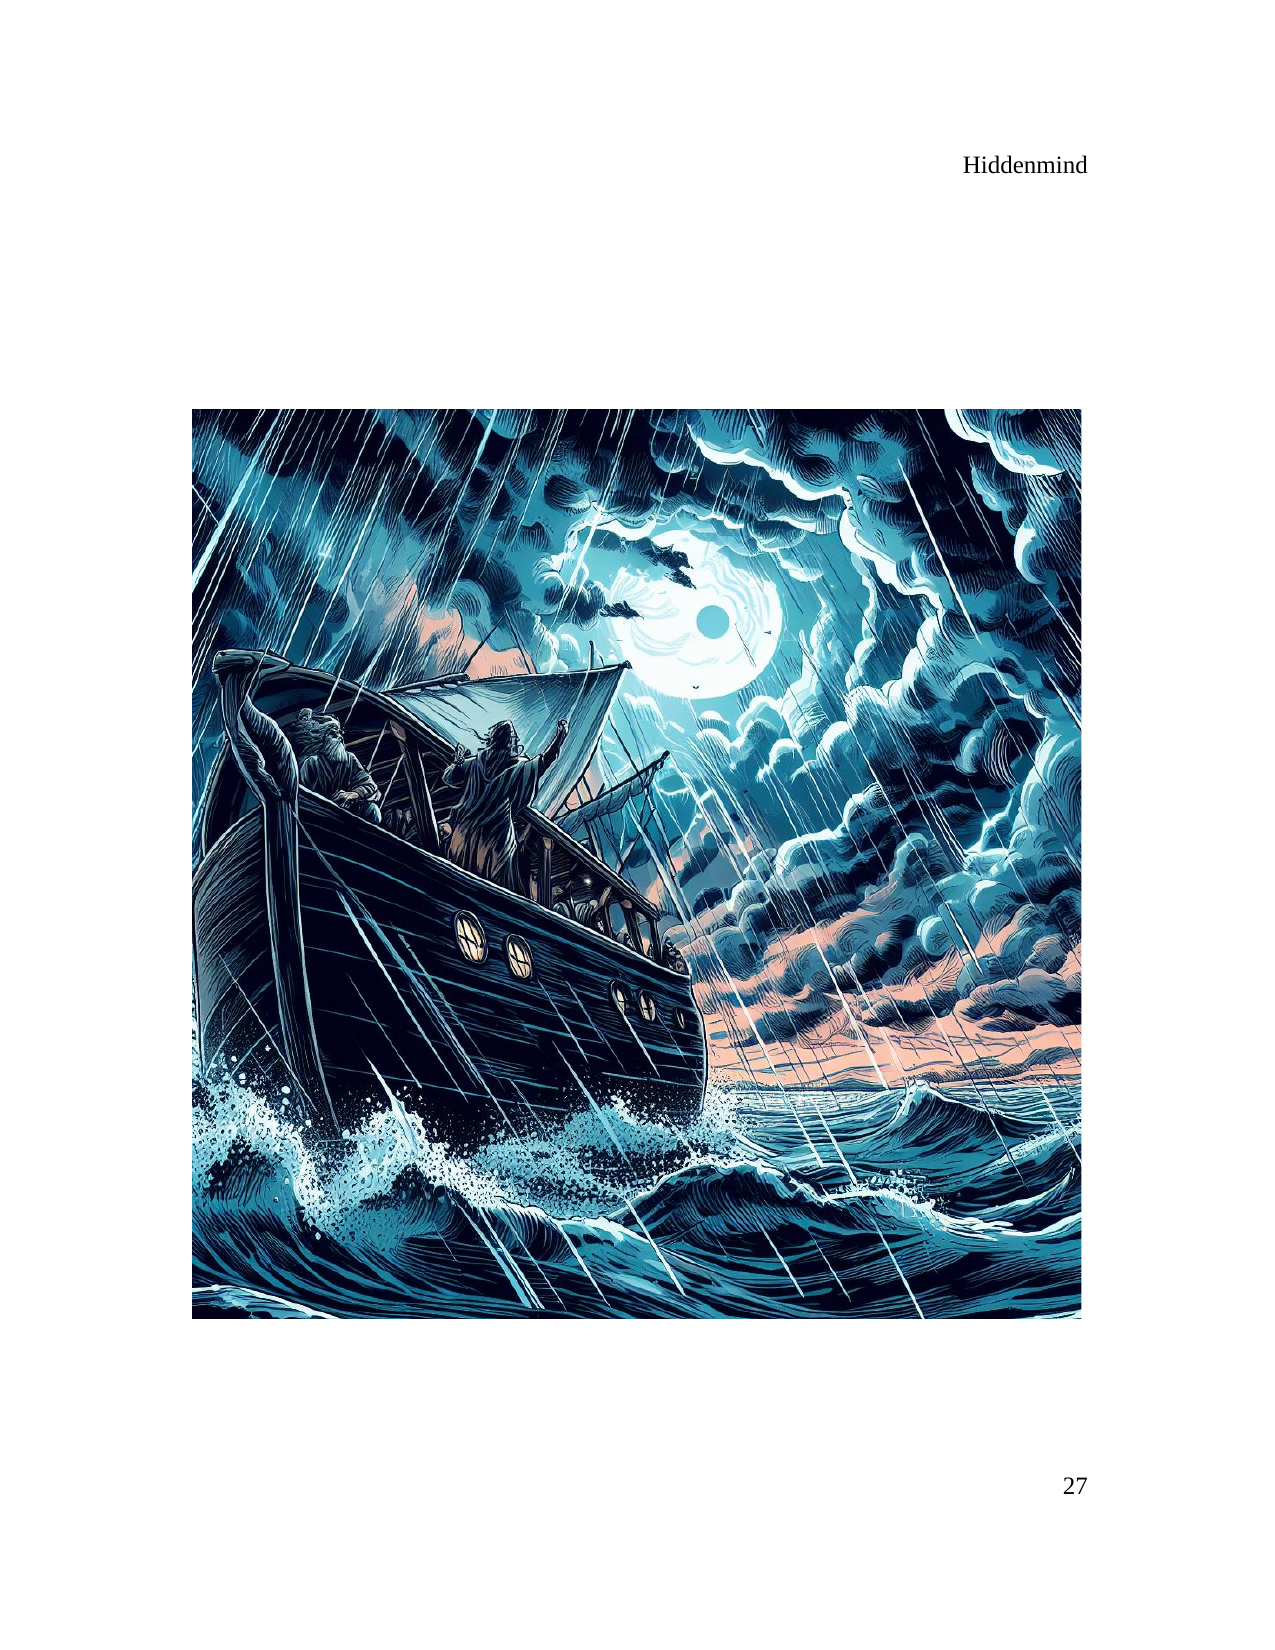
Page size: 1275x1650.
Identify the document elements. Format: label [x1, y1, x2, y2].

picture [192, 409, 1082, 1319]
picture [697, 1312, 712, 1319]
